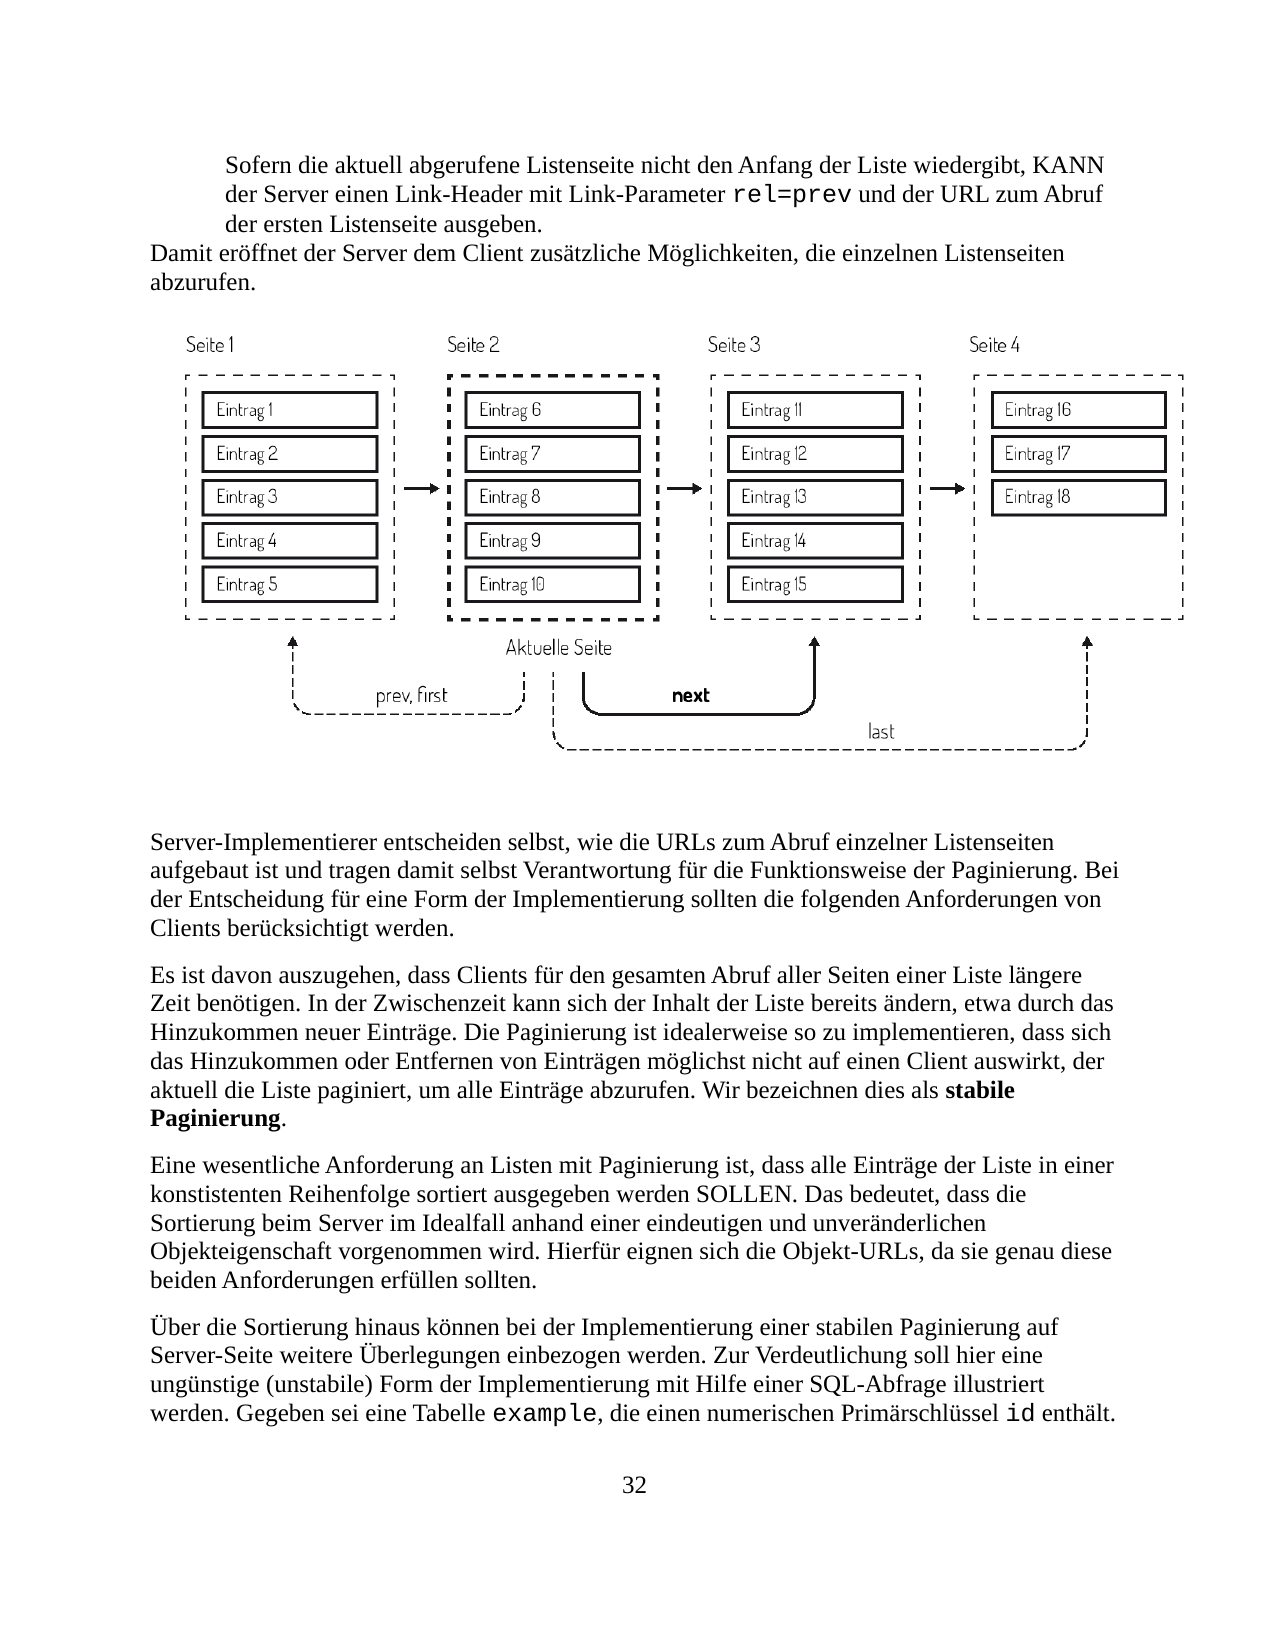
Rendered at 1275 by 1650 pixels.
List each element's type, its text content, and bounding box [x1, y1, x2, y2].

text Es ist davon auszugehen, dass Clients für den gesamten Abruf aller Seiten einer Liste längere Zeit benötigen. In der Zwischenzeit kann sich der Inhalt der Liste bereits ändern, etwa durch das Hinzukommen neuer Einträge. Die Paginierung ist idealerweise so zu implementieren, dass sich das Hinzukommen oder Entfernen von Einträgen möglichst nicht auf einen Client auswirkt, der aktuell die Liste paginiert, um alle Einträge abzurufen. Wir bezeichnen dies als stabile Paginierung. [150, 960, 1125, 1132]
text Damit eröffnet der Server dem Client zusätzliche Möglichkeiten, die einzelnen Listenseiten abzurufen. [150, 238, 1125, 296]
picture [150, 304, 1211, 809]
text Eine wesentliche Anforderung an Listen mit Paginierung ist, dass alle Einträge der Liste in einer konstistenten Reihenfolge sortiert ausgegeben werden SOLLEN. Das bedeutet, dass die Sortierung beim Server im Idealfall anhand einer eindeutigen und unveränderlichen Objekteigenschaft vorgenommen wird. Hierfür eignen sich die Objekt-URLs, da sie genau diese beiden Anforderungen erfüllen sollten. [150, 1150, 1125, 1294]
text Über die Sortierung hinaus können bei der Implementierung einer stabilen Paginierung auf Server-Seite weitere Überlegungen einbezogen werden. Zur Verdeutlichung soll hier eine ungünstige (unstabile) Form der Implementierung mit Hilfe einer SQL-Abfrage illustriert werden. Gegeben sei eine Tabelle example, die einen numerischen Primärschlüssel id enthält. [150, 1312, 1125, 1429]
text Server-Implementierer entscheiden selbst, wie die URLs zum Abruf einzelner Listenseiten aufgebaut ist und tragen damit selbst Verantwortung für die Funktionsweise der Paginierung. Bei der Entscheidung für eine Form der Implementierung sollten die folgenden Anforderungen von Clients berücksichtigt werden. [150, 827, 1125, 942]
text Sofern die aktuell abgerufene Listenseite nicht den Anfang der Liste wiedergibt, KANN der Server einen Link-Header mit Link-Parameter rel=prev und der URL zum Abruf der ersten Listenseite ausgeben. [225, 150, 1125, 238]
